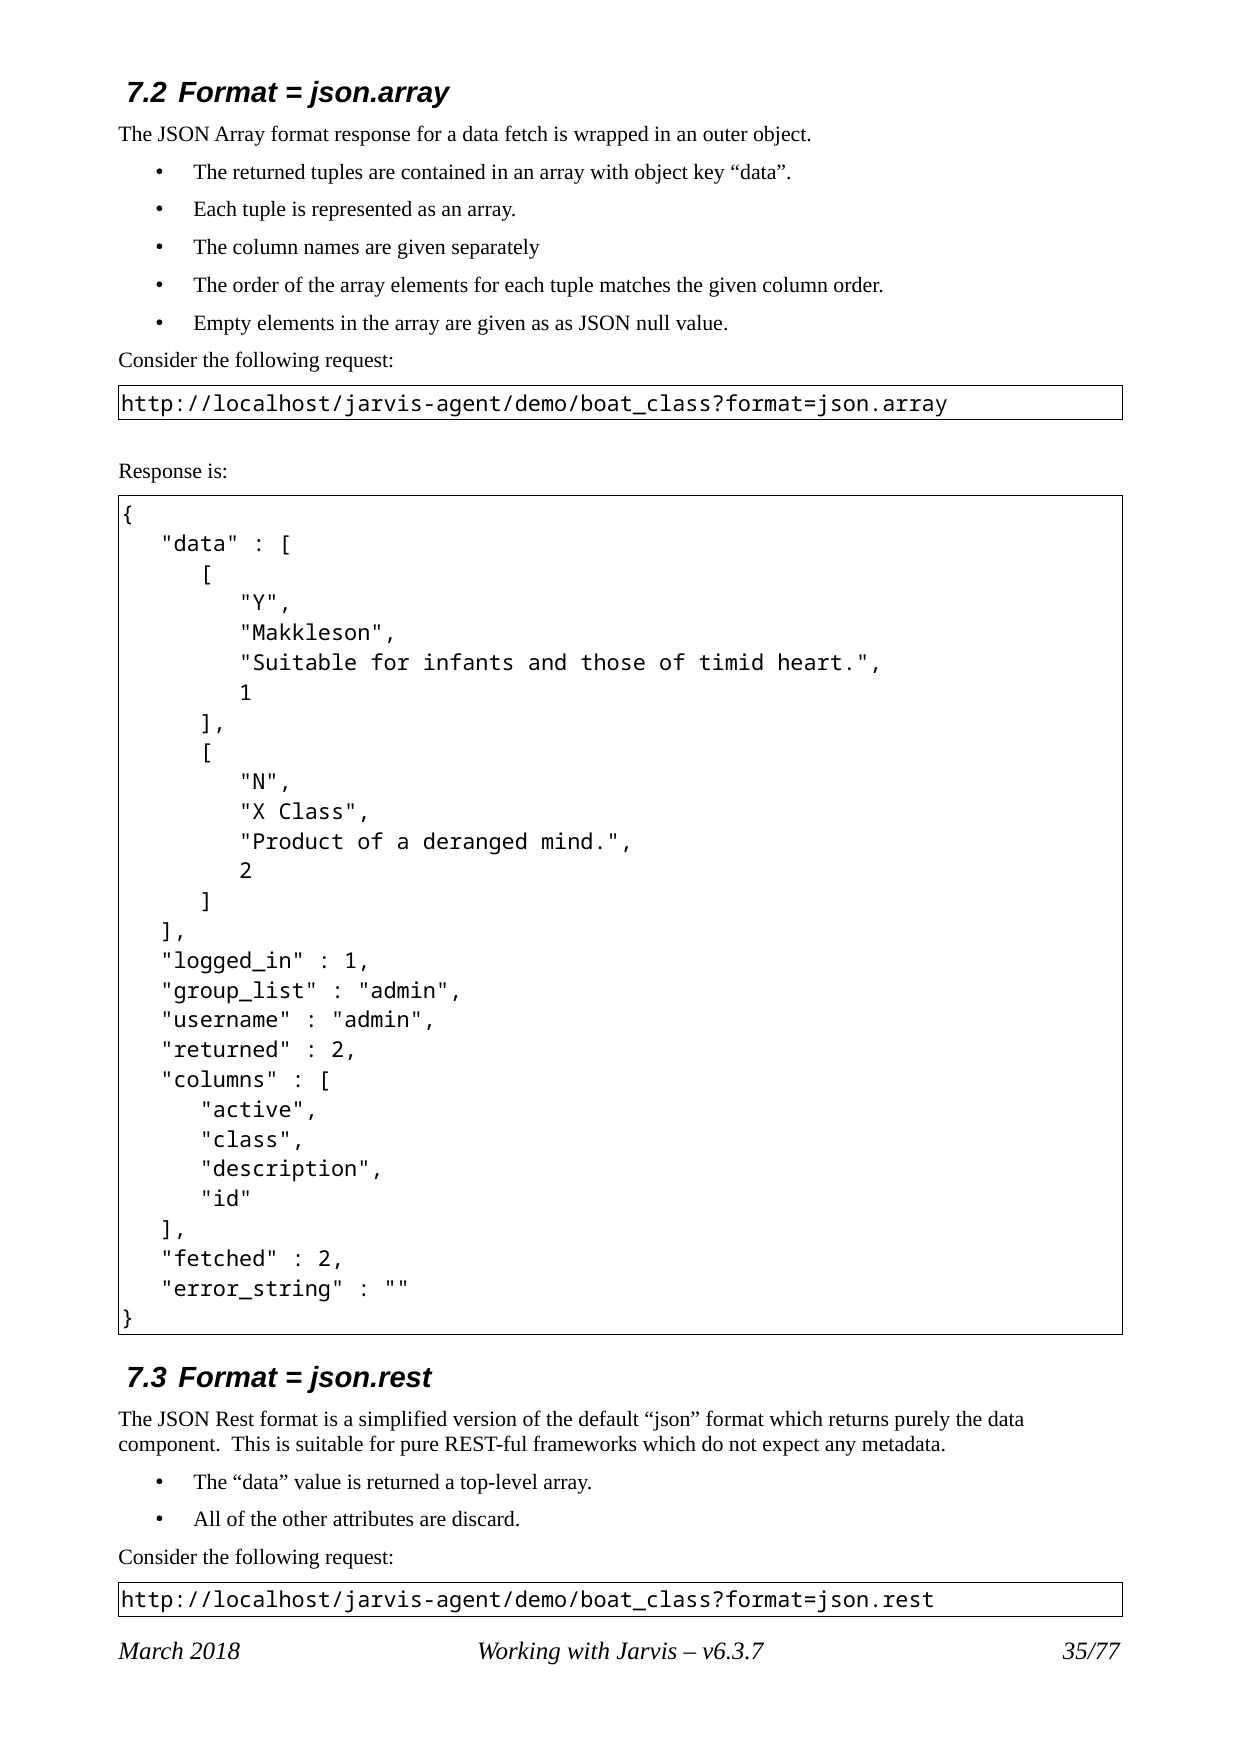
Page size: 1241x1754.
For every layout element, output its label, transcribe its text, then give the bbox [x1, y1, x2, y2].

text "data" : [ [119, 525, 1122, 555]
text ], [119, 1210, 1122, 1240]
text "N", [119, 763, 1122, 793]
text "Makkleson", [119, 614, 1122, 644]
list The order of the array elements for each tuple matches the given column order. [156, 272, 1122, 297]
text "description", [119, 1151, 1122, 1181]
text "Suitable for infants and those of timid heart.", [119, 644, 1122, 674]
list Empty elements in the array are given as as JSON null value. [156, 309, 1122, 335]
text 2 [119, 853, 1122, 883]
subtitle Format = json.rest [118, 1360, 1122, 1393]
list The returned tuples are contained in an array with object key “data”. [156, 159, 1122, 184]
text { [119, 496, 1122, 525]
text ], [119, 912, 1122, 942]
list All of the other attributes are discard. [156, 1506, 1122, 1532]
text The JSON Rest format is a simplified version of the default “json” format which returns purely the data component. This is suitable for pure REST-ful frameworks which do not expect any metadata. [118, 1406, 1122, 1456]
subtitle Format = json.array [118, 75, 1122, 108]
text "id" [119, 1181, 1122, 1210]
text http://localhost/jarvis-agent/demo/boat_class?format=json.rest [119, 1583, 1122, 1616]
text "fetched" : 2, [119, 1240, 1122, 1270]
list Each tuple is represented as an array. [156, 196, 1122, 222]
text ], [119, 704, 1122, 734]
text ] [119, 883, 1122, 912]
text Consider the following request: [118, 1544, 1122, 1569]
text "class", [119, 1121, 1122, 1151]
text [ [119, 734, 1122, 763]
text "username" : "admin", [119, 1002, 1122, 1032]
text [ [119, 555, 1122, 585]
text http://localhost/jarvis-agent/demo/boat_class?format=json.array [119, 386, 1122, 419]
list The column names are given separately [156, 234, 1122, 259]
text The JSON Array format response for a data fetch is wrapped in an outer object. [118, 121, 1122, 146]
text "Y", [119, 585, 1122, 614]
text Response is: [118, 458, 1122, 483]
text "group_list" : "admin", [119, 972, 1122, 1002]
text "returned" : 2, [119, 1032, 1122, 1061]
text "X Class", [119, 793, 1122, 823]
text 1 [119, 674, 1122, 704]
list The “data” value is returned a top-level array. [156, 1469, 1122, 1494]
text Consider the following request: [118, 347, 1122, 372]
text "columns" : [ [119, 1061, 1122, 1091]
text "Product of a deranged mind.", [119, 823, 1122, 853]
text "logged_in" : 1, [119, 942, 1122, 972]
text "error_string" : "" [119, 1270, 1122, 1300]
text } [119, 1300, 1122, 1334]
text "active", [119, 1091, 1122, 1121]
